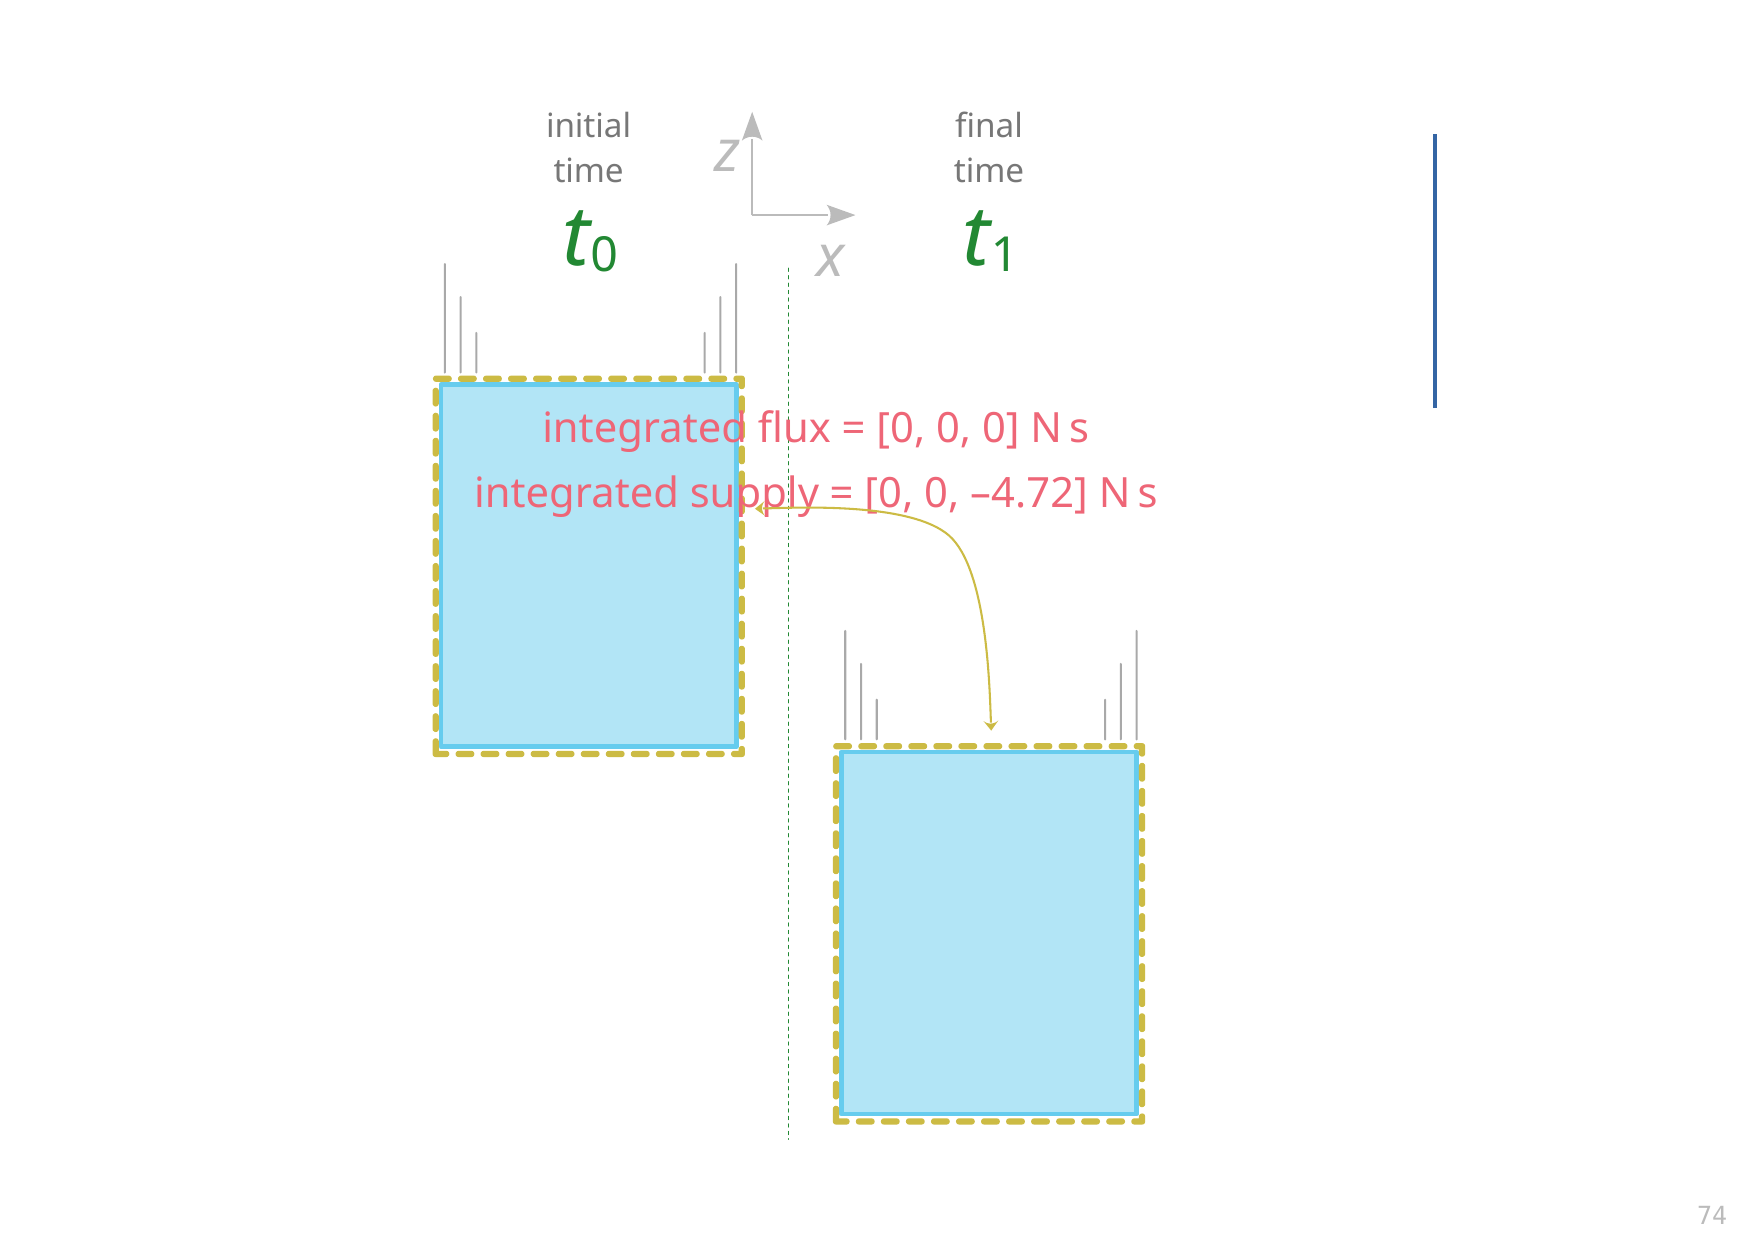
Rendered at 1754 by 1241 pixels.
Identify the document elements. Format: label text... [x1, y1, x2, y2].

text_box [440, 384, 737, 747]
text_box [738, 645, 745, 665]
text_box [738, 570, 745, 590]
text_box initial time [509, 94, 669, 176]
text_box x [802, 206, 862, 281]
text_box [505, 750, 525, 758]
text_box [832, 880, 840, 900]
text_box [1006, 1118, 1025, 1125]
text_box [432, 713, 439, 733]
text_box [983, 743, 1003, 750]
text_box [432, 537, 439, 557]
text_box t0 [547, 176, 630, 267]
text_box [908, 743, 928, 750]
text_box [483, 375, 502, 382]
text_box [883, 743, 903, 750]
text_box [480, 750, 500, 758]
text_box [455, 750, 475, 758]
text_box [1138, 837, 1146, 857]
text_box [1058, 743, 1078, 750]
text_box [1131, 1113, 1146, 1125]
text_box [832, 1105, 850, 1125]
text_box [457, 375, 477, 382]
text_box [708, 375, 728, 382]
text_box [738, 695, 745, 715]
text_box [733, 375, 745, 390]
text_box [730, 745, 745, 758]
text_box t1 [948, 176, 1030, 267]
text_box [508, 375, 527, 382]
text_box [432, 487, 439, 507]
text_box [1138, 913, 1146, 932]
text_box [1056, 1118, 1075, 1125]
text_box [432, 688, 439, 708]
text_box [855, 1118, 875, 1125]
text_box [432, 512, 439, 532]
text_box [833, 743, 853, 750]
text_box integrated flux = [0, 0, 0] N s integrated supply = [0, 0, –4.72] N s [459, 390, 1150, 496]
text_box [597, 496, 607, 504]
text_box [683, 375, 703, 382]
text_box [608, 375, 628, 382]
text_box [1138, 812, 1146, 832]
text_box [580, 750, 600, 758]
text_box z [699, 102, 755, 176]
text_box [432, 663, 439, 682]
text_box [832, 1005, 840, 1025]
text_box [1133, 743, 1146, 757]
text_box [858, 743, 878, 750]
text_box [930, 1118, 950, 1125]
text_box [832, 1030, 840, 1050]
text_box [1081, 1118, 1101, 1125]
text_box [1138, 863, 1146, 882]
text_box [738, 670, 745, 690]
text_box [832, 955, 840, 975]
text_box [530, 750, 550, 758]
text_box [432, 375, 452, 382]
text_box [1138, 888, 1146, 907]
text_box [738, 520, 745, 540]
text_box [659, 496, 671, 504]
text_box [738, 620, 745, 640]
text_box [1138, 787, 1146, 807]
text_box [1031, 1118, 1050, 1125]
text_box [958, 743, 978, 750]
text_box [738, 545, 745, 565]
text_box [832, 805, 840, 825]
text_box [1106, 1118, 1126, 1125]
text_box [933, 743, 953, 750]
text_box [832, 855, 840, 875]
text_box [680, 750, 700, 758]
text_box [633, 375, 653, 382]
text_box [738, 595, 745, 615]
text_box [605, 750, 625, 758]
text_box [832, 755, 840, 775]
text_box [1138, 988, 1146, 1008]
text_box [1138, 762, 1146, 782]
text_box [432, 562, 439, 582]
text_box [1138, 1063, 1146, 1083]
text_box [558, 375, 577, 382]
text_box [432, 738, 450, 758]
text_box [738, 720, 745, 740]
text_box [1138, 1013, 1146, 1033]
text_box [655, 750, 675, 758]
text_box [955, 1118, 975, 1125]
text_box [880, 1118, 900, 1125]
text_box [533, 375, 552, 382]
text_box [841, 752, 1137, 1115]
text_box final time [909, 94, 1069, 176]
text_box [705, 750, 725, 758]
text_box [832, 930, 840, 950]
text_box [832, 780, 840, 800]
text_box [432, 437, 439, 457]
text_box [981, 1118, 1000, 1125]
text_box [630, 750, 650, 758]
text_box [1008, 743, 1028, 750]
text_box [832, 905, 840, 925]
text_box [1033, 743, 1053, 750]
text_box [832, 1055, 840, 1075]
text_box [658, 375, 678, 382]
text_box [432, 462, 439, 482]
text_box [432, 412, 439, 432]
text_box [1138, 1038, 1146, 1058]
text_box [832, 830, 840, 850]
text_box [716, 496, 728, 504]
text_box [1083, 743, 1103, 750]
text_box [1138, 963, 1146, 983]
text_box [1138, 938, 1146, 957]
text_box [432, 588, 439, 607]
text_box [555, 496, 567, 504]
text_box [432, 387, 439, 407]
text_box [432, 613, 439, 632]
text_box [1138, 1088, 1146, 1108]
text_box [1108, 743, 1128, 750]
text_box [555, 750, 575, 758]
text_box [832, 1080, 840, 1100]
text_box [905, 1118, 925, 1125]
text_box [832, 980, 840, 1000]
text_box [432, 638, 439, 657]
text_box [583, 375, 603, 382]
